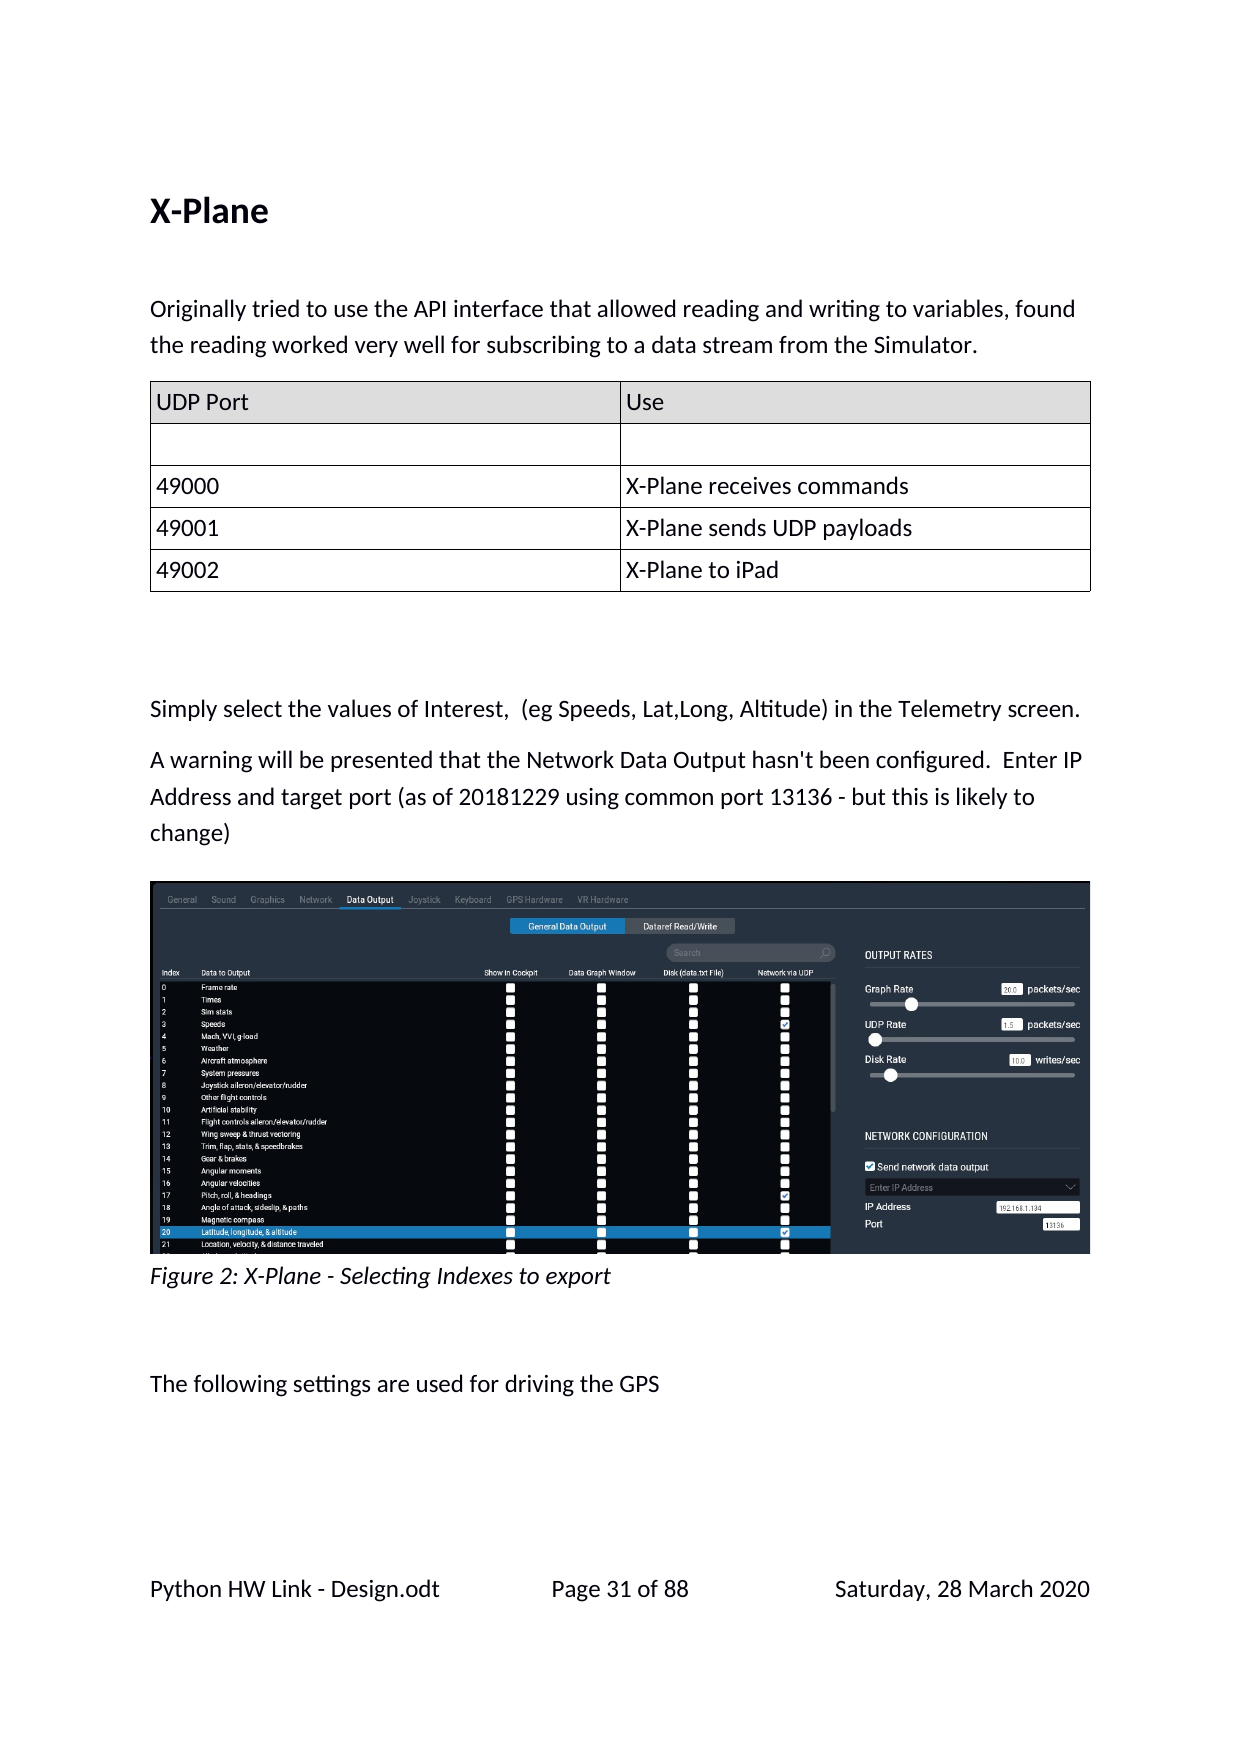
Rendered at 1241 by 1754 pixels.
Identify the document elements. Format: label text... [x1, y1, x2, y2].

text Figure 2: X-Plane - Selecting Indexes to export [150, 1254, 1090, 1291]
text Simply select the values of Interest, (eg Speeds, Lat,Long, Altitude) in the Telemetry screen. [150, 693, 1090, 724]
table_cell [151, 424, 620, 465]
table_header Use [621, 382, 1090, 423]
table_cell 49002 [151, 550, 620, 591]
text The following settings are used for driving the GPS [150, 1369, 1090, 1399]
table_cell 49001 [151, 508, 620, 549]
picture [150, 881, 1091, 1254]
table_cell 49000 [151, 466, 620, 507]
table_header UDP Port [151, 382, 620, 423]
text A warning will be presented that the Network Data Output hasn't been configured. Enter IP Address and target port (as of 20181229 using common port 13136 - but this is likely to change) [150, 744, 1090, 848]
table_cell [621, 424, 1090, 465]
text Originally tried to use the API interface that allowed reading and writing to variables, found the reading worked very well for subscribing to a data stream from the Simulator. [150, 293, 1090, 360]
table_cell X-Plane to iPad [621, 550, 1090, 591]
subtitle X-Plane [150, 187, 1090, 233]
table_cell X-Plane receives commands [621, 466, 1090, 507]
table_cell X-Plane sends UDP payloads [621, 508, 1090, 549]
